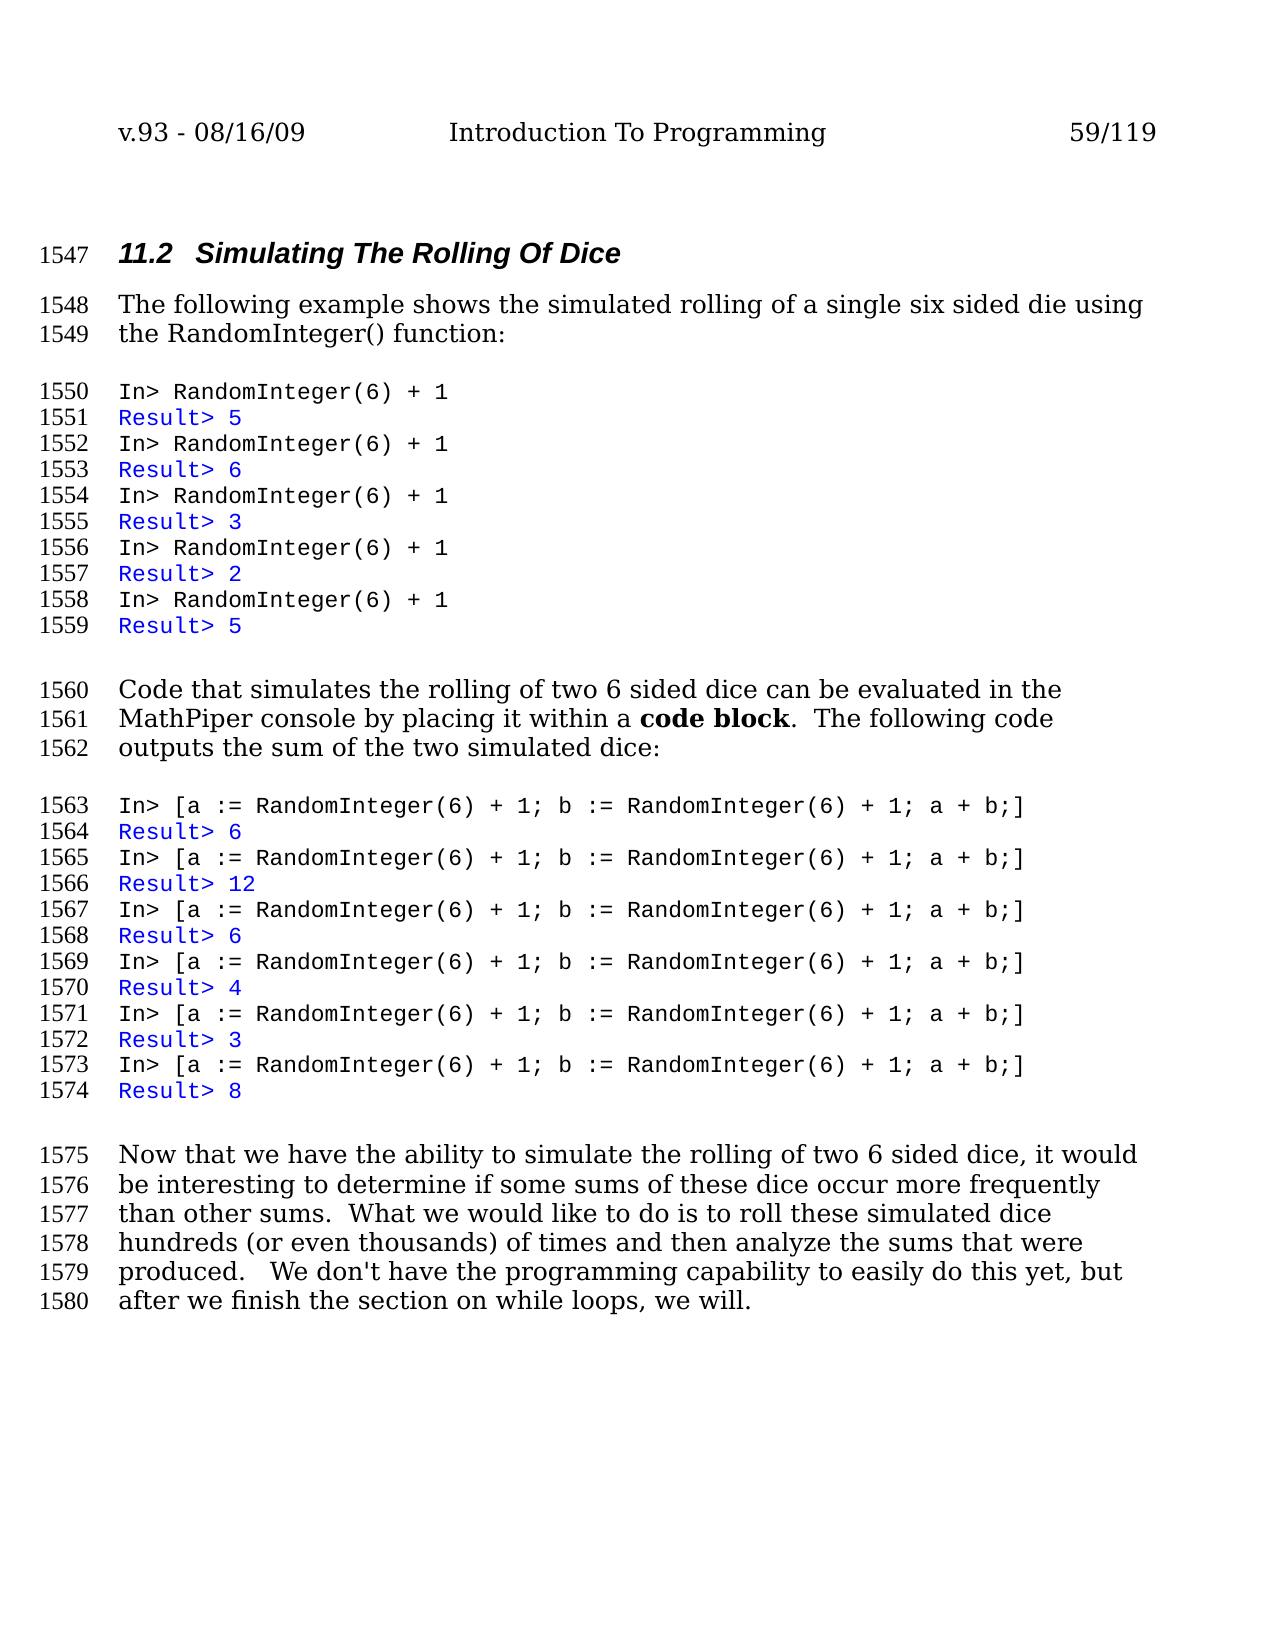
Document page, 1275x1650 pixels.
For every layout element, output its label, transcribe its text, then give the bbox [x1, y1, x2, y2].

text Result> 5 [118, 614, 1157, 640]
text Result> 6 [118, 458, 1157, 484]
text In> RandomInteger(6) + 1 [118, 588, 1157, 614]
text Result> 12 [118, 872, 1157, 898]
text In> RandomInteger(6) + 1 [118, 381, 1157, 406]
text Result> 8 [118, 1080, 1157, 1106]
text Result> 5 [118, 406, 1157, 432]
text Code that simulates the rolling of two 6 sided dice can be evaluated in the MathPiper console by placing it within a code block. The following code outputs the sum of the two simulated dice: [118, 675, 1157, 762]
text In> [a := RandomInteger(6) + 1; b := RandomInteger(6) + 1; a + b;] [118, 950, 1157, 976]
text Result> 3 [118, 510, 1157, 536]
text Result> 2 [118, 562, 1157, 588]
text In> RandomInteger(6) + 1 [118, 484, 1157, 510]
text Now that we have the ability to simulate the rolling of two 6 sided dice, it would be interesting to determine if some sums of these dice occur more frequently than other sums. What we would like to do is to roll these simulated dice hundreds (or even thousands) of times and then analyze the sums that were produced. We don't have the programming capability to easily do this yet, but after we finish the section on while loops, we will. [118, 1141, 1157, 1316]
text Result> 3 [118, 1028, 1157, 1054]
text The following example shows the simulated rolling of a single six sided die using the RandomInteger() function: [118, 290, 1157, 348]
text In> [a := RandomInteger(6) + 1; b := RandomInteger(6) + 1; a + b;] [118, 794, 1157, 820]
text In> RandomInteger(6) + 1 [118, 536, 1157, 562]
text In> [a := RandomInteger(6) + 1; b := RandomInteger(6) + 1; a + b;] [118, 1002, 1157, 1028]
text In> [a := RandomInteger(6) + 1; b := RandomInteger(6) + 1; a + b;] [118, 898, 1157, 924]
text In> [a := RandomInteger(6) + 1; b := RandomInteger(6) + 1; a + b;] [118, 1054, 1157, 1080]
text In> [a := RandomInteger(6) + 1; b := RandomInteger(6) + 1; a + b;] [118, 846, 1157, 872]
text Result> 6 [118, 924, 1157, 950]
subtitle Simulating The Rolling Of Dice [118, 236, 1157, 269]
text In> RandomInteger(6) + 1 [118, 432, 1157, 458]
text Result> 4 [118, 976, 1157, 1002]
text Result> 6 [118, 820, 1157, 846]
